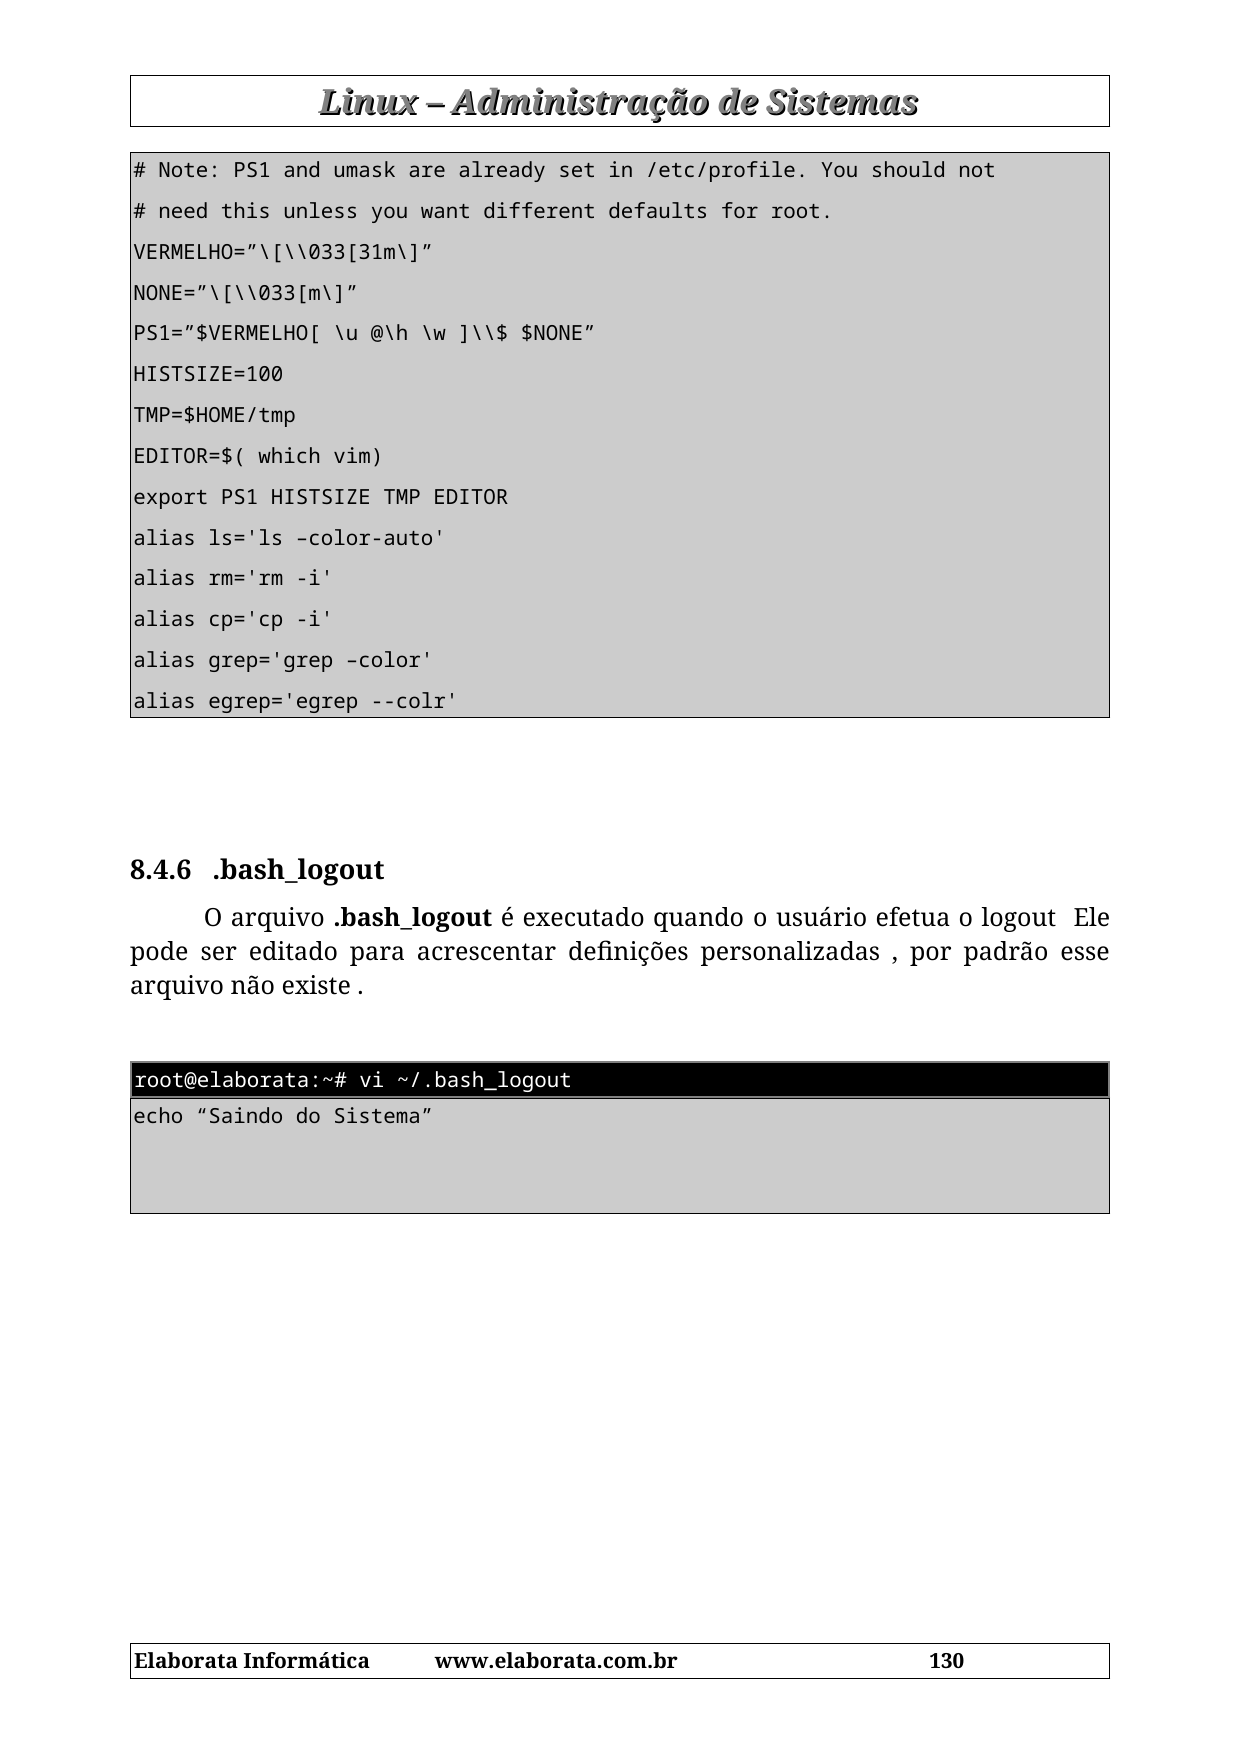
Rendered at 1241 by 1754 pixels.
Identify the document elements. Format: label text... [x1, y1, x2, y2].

text TMP=$HOME/tmp [131, 397, 1109, 429]
text # Note: PS1 and umask are already set in /etc/profile. You should not [131, 153, 1109, 184]
subtitle .bash_logout [130, 851, 1110, 887]
text root@elaborata:~# vi ~/.bash_logout [132, 1063, 1108, 1096]
text alias grep='grep –color' [131, 642, 1109, 674]
text # need this unless you want different defaults for root. [131, 193, 1109, 224]
text alias ls='ls –color-auto' [131, 519, 1109, 551]
text PS1=”$VERMELHO[ \u @\h \w ]\\$ $NONE” [131, 315, 1109, 347]
text alias cp='cp -i' [131, 601, 1109, 633]
text alias egrep='egrep --colr' [131, 683, 1109, 717]
text EDITOR=$( which vim) [131, 438, 1109, 469]
text echo “Saindo do Sistema” [131, 1099, 1109, 1129]
text HISTSIZE=100 [131, 356, 1109, 388]
text export PS1 HISTSIZE TMP EDITOR [131, 479, 1109, 510]
text alias rm='rm -i' [131, 560, 1109, 592]
text NONE=”\[\\033[m\]” [131, 274, 1109, 306]
text O arquivo .bash_logout é executado quando o usuário efetua o logout Ele pode ser editado para acrescentar definições personalizadas , por padrão esse arquivo não existe . [130, 900, 1110, 1002]
text VERMELHO=”\[\\033[31m\]” [131, 234, 1109, 265]
